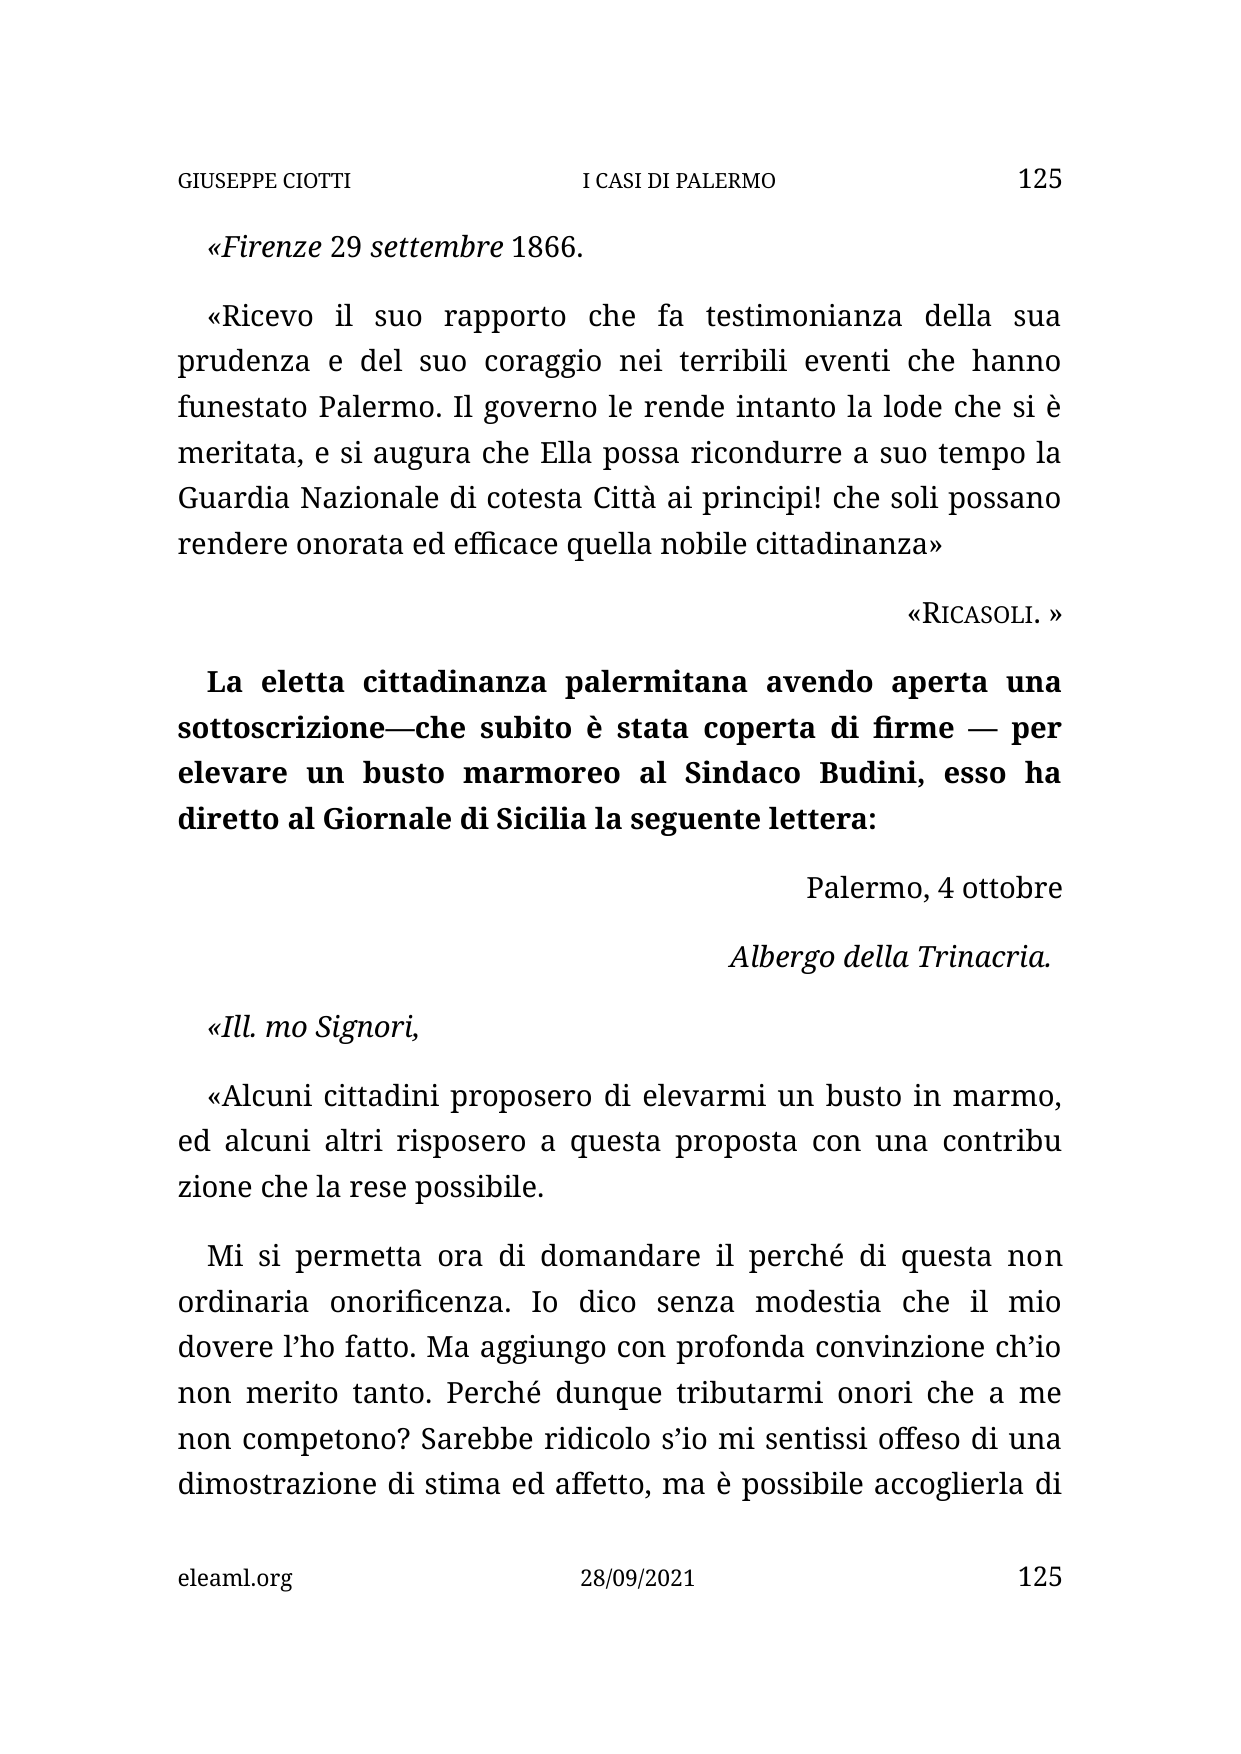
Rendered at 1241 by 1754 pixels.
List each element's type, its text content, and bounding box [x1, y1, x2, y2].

text «Ricevo il suo rapporto che fa testimonianza della sua prudenza e del suo coraggio nei terribili eventi che hanno funestato Palermo. Il governo le rende intanto la lode che si è meritata, e si augura che Ella possa ricondurre a suo tempo la Guardia Nazionale di cotesta Città ai principi! che soli possano rendere onorata ed efficace quella nobile cittadinanza» [177, 295, 1063, 563]
text La eletta cittadinanza palermitana avendo aperta una sottoscrizione—che subito è stata coperta di firme — per elevare un busto marmoreo al Sindaco Budini, esso ha diretto al Giornale di Sicilia la seguente lettera: [177, 661, 1063, 838]
text «Ricasoli. » [177, 592, 1063, 632]
text Albergo della Trinacria. [177, 937, 1063, 976]
text «Ill. mo Signori, [177, 1006, 1063, 1046]
text «Alcuni cittadini proposero di elevarmi un busto in marmo, ed alcuni altri risposero a questa proposta con una contribu zione che la rese possibile. [177, 1075, 1063, 1206]
text Palermo, 4 ottobre [177, 867, 1063, 907]
text «Firenze 29 settembre 1866. [177, 226, 1063, 266]
text Mi si permetta ora di domandare il perché di questa non ordinaria onorificenza. Io dico senza modestia che il mio dovere l’ho fatto. Ma aggiungo con profonda convinzione ch’io non merito tanto. Perché dunque tributarmi onori che a me non competono? Sarebbe ridicolo s’io mi sentissi offeso di una dimostrazione di stima ed affetto, ma è possibile accoglierla di [177, 1235, 1063, 1503]
